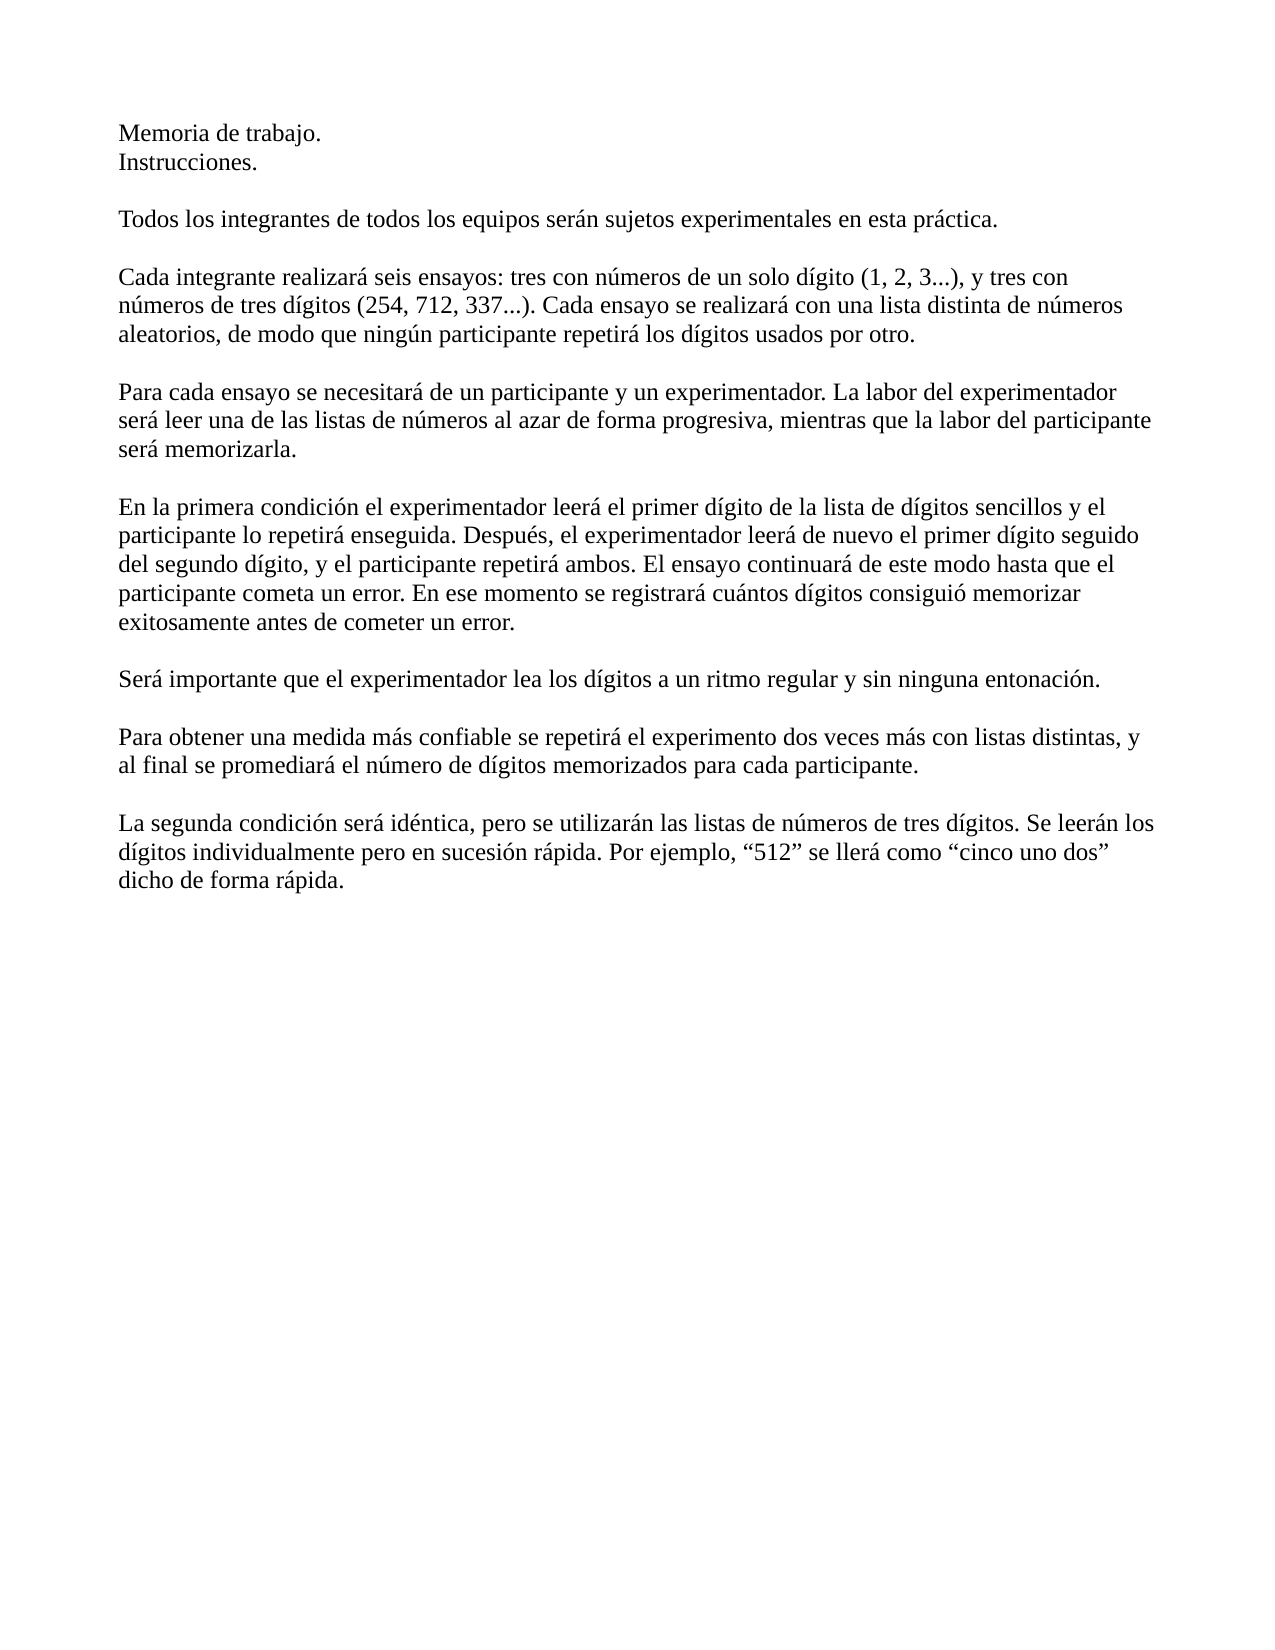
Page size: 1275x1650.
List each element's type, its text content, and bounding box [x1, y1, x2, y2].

text Instrucciones. [118, 147, 1157, 176]
text Todos los integrantes de todos los equipos serán sujetos experimentales en esta práctica. [118, 204, 1157, 233]
text Para obtener una medida más confiable se repetirá el experimento dos veces más con listas distintas, y al final se promediará el número de dígitos memorizados para cada participante. [118, 722, 1157, 779]
text Cada integrante realizará seis ensayos: tres con números de un solo dígito (1, 2, 3...), y tres con números de tres dígitos (254, 712, 337...). Cada ensayo se realizará con una lista distinta de números aleatorios, de modo que ningún participante repetirá los dígitos usados por otro. [118, 262, 1157, 348]
text En la primera condición el experimentador leerá el primer dígito de la lista de dígitos sencillos y el participante lo repetirá enseguida. Después, el experimentador leerá de nuevo el primer dígito seguido del segundo dígito, y el participante repetirá ambos. El ensayo continuará de este modo hasta que el participante cometa un error. En ese momento se registrará cuántos dígitos consiguió memorizar exitosamente antes de cometer un error. [118, 492, 1157, 636]
text La segunda condición será idéntica, pero se utilizarán las listas de números de tres dígitos. Se leerán los dígitos individualmente pero en sucesión rápida. Por ejemplo, “512” se llerá como “cinco uno dos” dicho de forma rápida. [118, 808, 1157, 894]
text Memoria de trabajo. [118, 118, 1157, 147]
text Será importante que el experimentador lea los dígitos a un ritmo regular y sin ninguna entonación. [118, 664, 1157, 693]
text Para cada ensayo se necesitará de un participante y un experimentador. La labor del experimentador será leer una de las listas de números al azar de forma progresiva, mientras que la labor del participante será memorizarla. [118, 377, 1157, 463]
